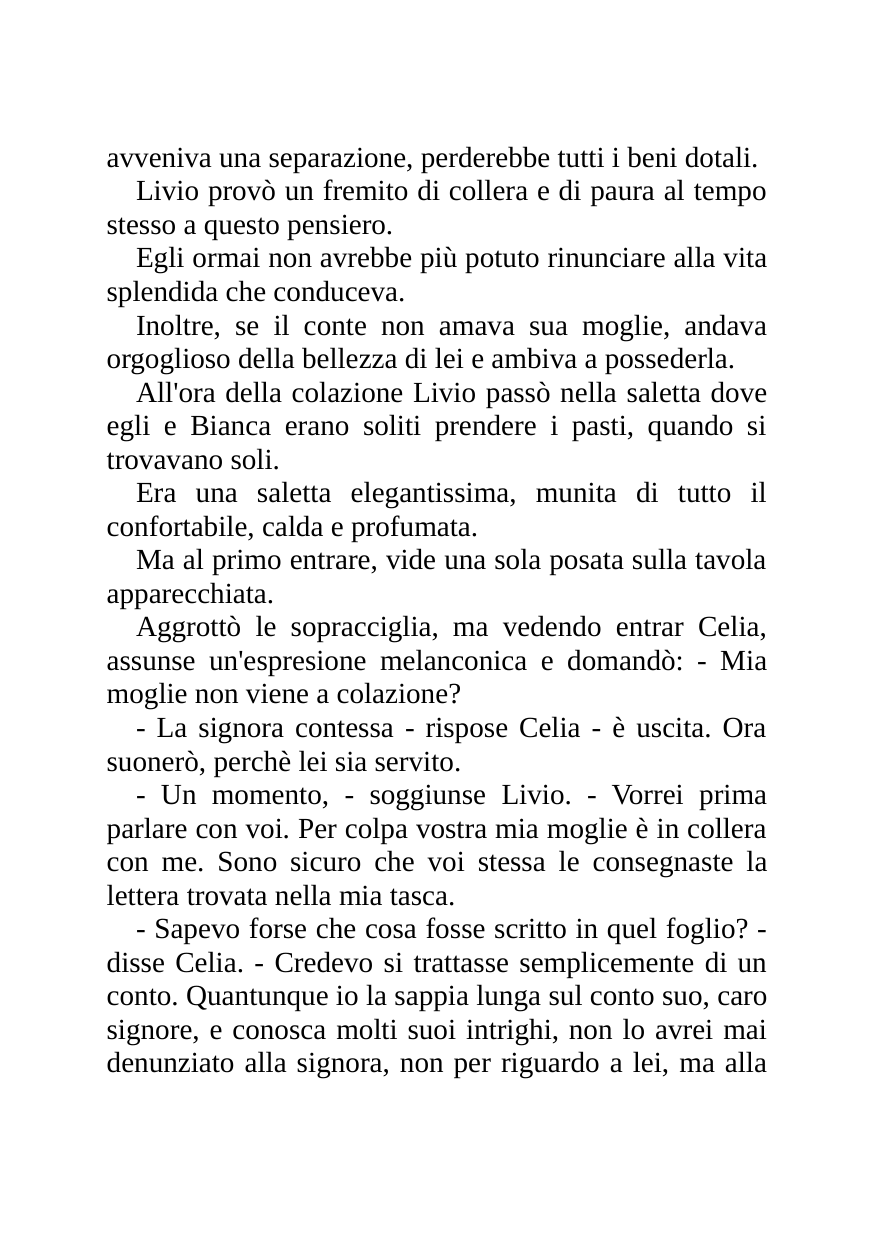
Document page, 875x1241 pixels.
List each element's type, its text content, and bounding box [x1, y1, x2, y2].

text All'ora della colazione Livio passò nella saletta dove egli e Bianca erano soliti prendere i pasti, quando si trovavano soli. [106, 375, 768, 475]
text Era una saletta elegantissima, munita di tutto il confortabile, calda e profumata. [106, 475, 768, 542]
text - Un momento, - soggiunse Livio. - Vorrei prima parlare con voi. Per colpa vostra mia moglie è in collera con me. Sono sicuro che voi stessa le consegnaste la lettera trovata nella mia tasca. [106, 777, 768, 911]
text - La signora contessa - rispose Celia - è uscita. Ora suonerò, perchè lei sia servito. [106, 710, 768, 777]
text Ma al primo entrare, vide una sola posata sulla tavola apparecchiata. [106, 542, 768, 609]
text Livio provò un fremito di collera e di paura al tempo stesso a questo pensiero. [106, 173, 768, 241]
text Inoltre, se il conte non amava sua moglie, andava orgoglioso della bellezza di lei e ambiva a possederla. [106, 308, 768, 375]
text - Sapevo forse che cosa fosse scritto in quel foglio? - disse Celia. - Credevo si trattasse semplicemente di un conto. Quantunque io la sappia lunga sul conto suo, caro signore, e conosca molti suoi intrighi, non lo avrei mai denunziato alla signora, non per riguardo a lei, ma alla [106, 911, 768, 1079]
text avveniva una separazione, perderebbe tutti i beni dotali. [106, 140, 768, 173]
text Aggrottò le sopracciglia, ma vedendo entrar Celia, assunse un'espresione melanconica e domandò: - Mia moglie non viene a colazione? [106, 609, 768, 710]
text Egli ormai non avrebbe più potuto rinunciare alla vita splendida che conduceva. [106, 241, 768, 308]
